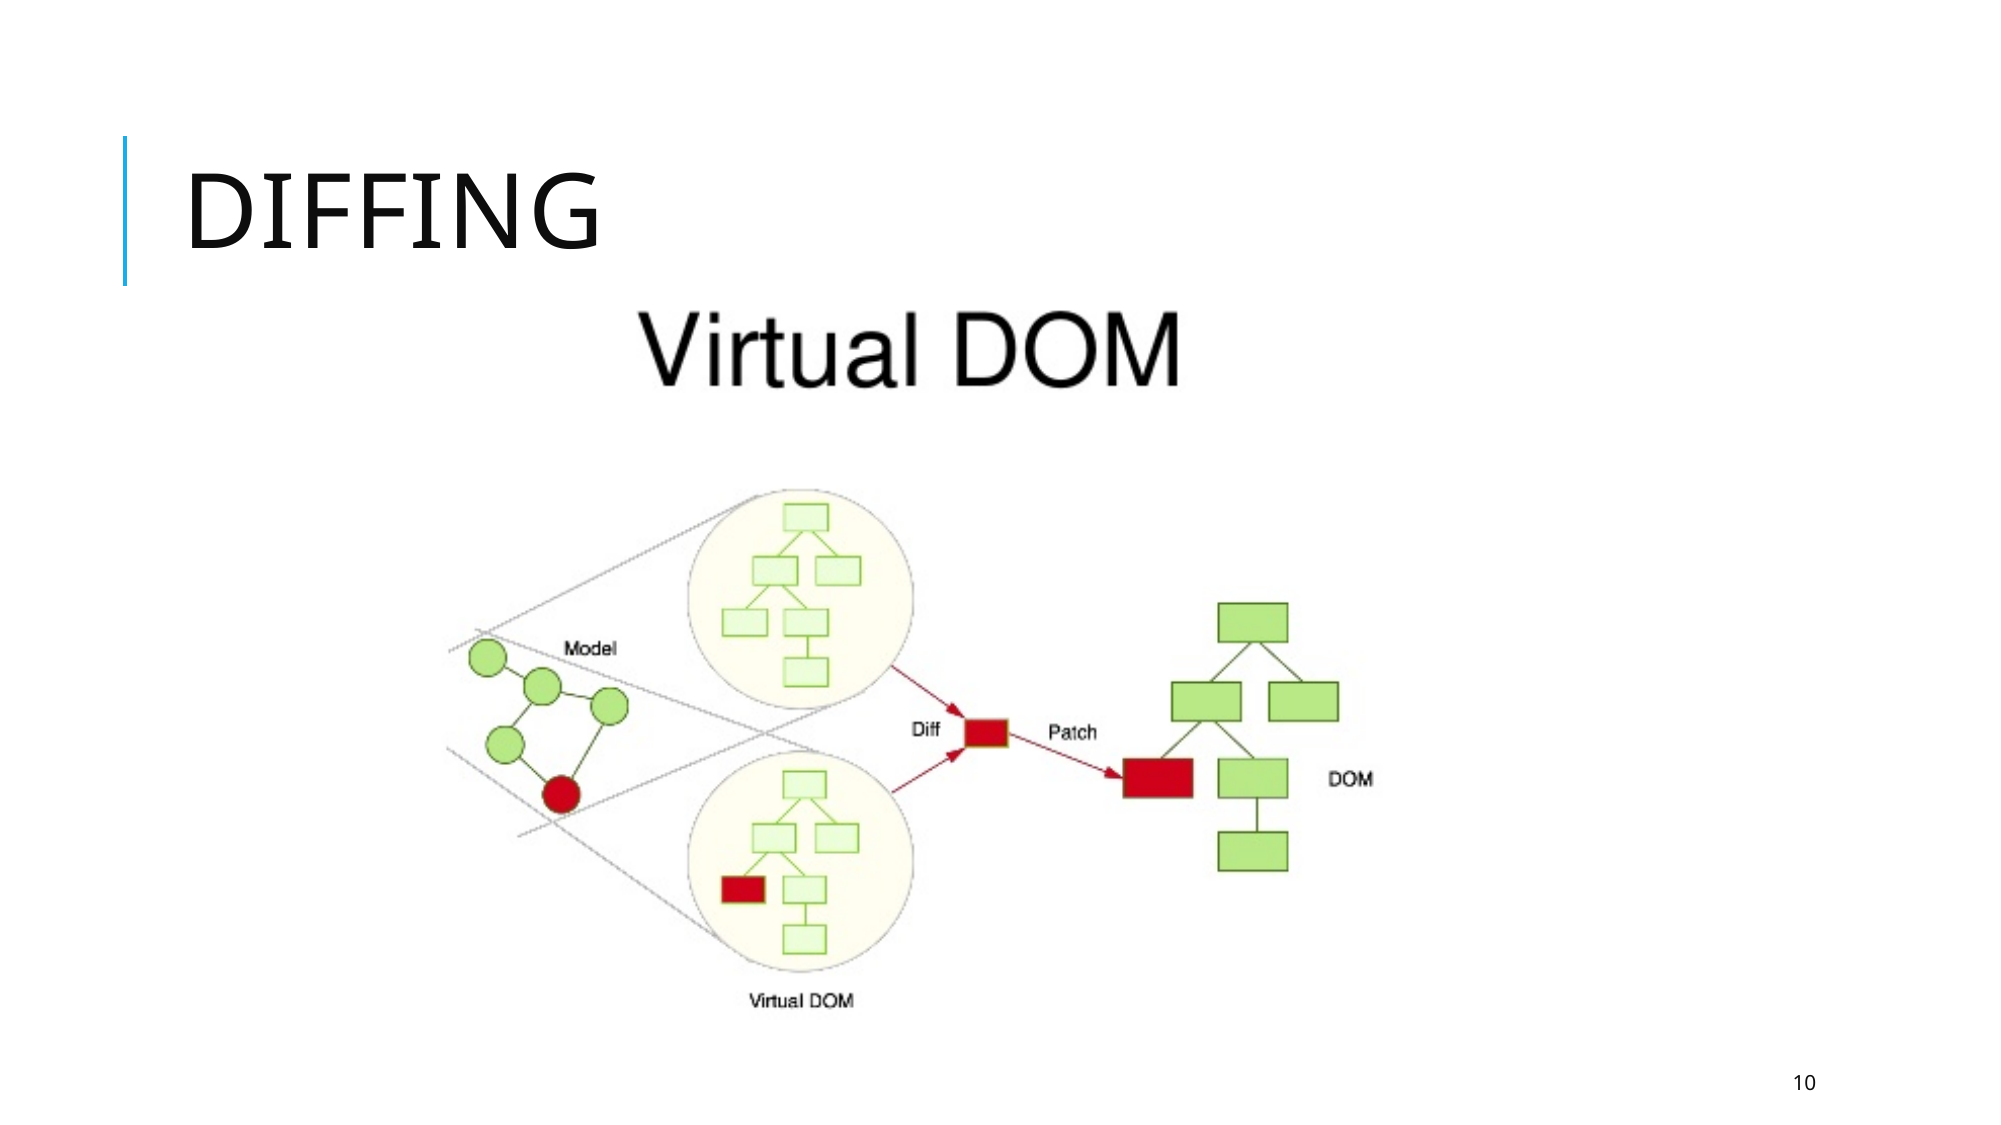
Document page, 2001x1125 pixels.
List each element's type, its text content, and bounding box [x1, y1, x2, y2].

title DIFFing [168, 96, 1763, 342]
picture [283, 277, 1544, 1020]
slide_number [1777, 1061, 1938, 1107]
